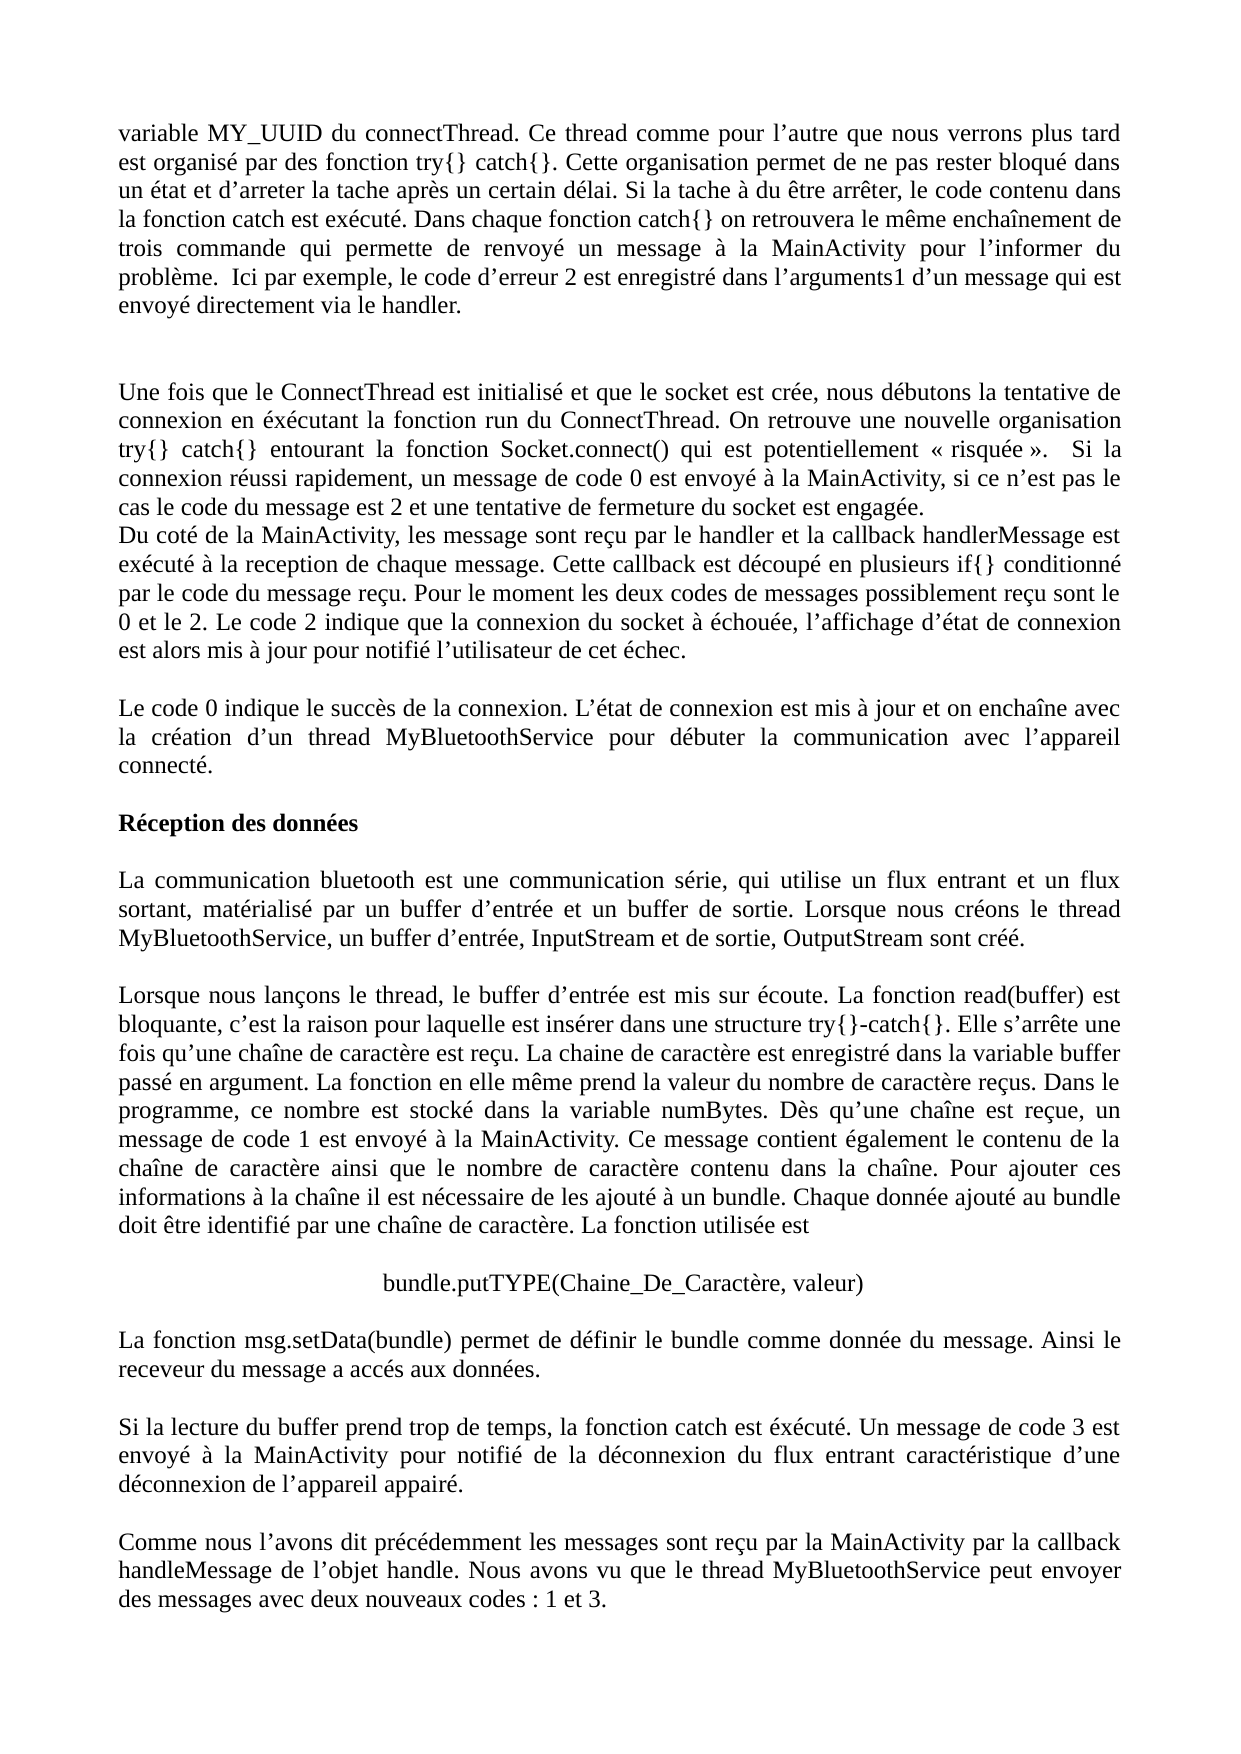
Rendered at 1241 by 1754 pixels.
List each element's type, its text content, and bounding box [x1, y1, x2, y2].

text Comme nous l’avons dit précédemment les messages sont reçu par la MainActivity par la callback handleMessage de l’objet handle. Nous avons vu que le thread MyBluetoothService peut envoyer des messages avec deux nouveaux codes : 1 et 3. [118, 1527, 1122, 1613]
text variable MY_UUID du connectThread. Ce thread comme pour l’autre que nous verrons plus tard est organisé par des fonction try{} catch{}. Cette organisation permet de ne pas rester bloqué dans un état et d’arreter la tache après un certain délai. Si la tache à du être arrêter, le code contenu dans la fonction catch est exécuté. Dans chaque fonction catch{} on retrouvera le même enchaînement de trois commande qui permette de renvoyé un message à la MainActivity pour l’informer du problème. Ici par exemple, le code d’erreur 2 est enregistré dans l’arguments1 d’un message qui est envoyé directement via le handler. [118, 118, 1122, 319]
text Du coté de la MainActivity, les message sont reçu par le handler et la callback handlerMessage est exécuté à la reception de chaque message. Cette callback est découpé en plusieurs if{} conditionné par le code du message reçu. Pour le moment les deux codes de messages possiblement reçu sont le 0 et le 2. Le code 2 indique que la connexion du socket à échouée, l’affichage d’état de connexion est alors mis à jour pour notifié l’utilisateur de cet échec. [118, 521, 1122, 664]
text bundle.putTYPE(Chaine_De_Caractère, valeur) [118, 1268, 1122, 1297]
text Une fois que le ConnectThread est initialisé et que le socket est crée, nous débutons la tentative de connexion en éxécutant la fonction run du ConnectThread. On retrouve une nouvelle organisation try{} catch{} entourant la fonction Socket.connect() qui est potentiellement « risquée ». Si la connexion réussi rapidement, un message de code 0 est envoyé à la MainActivity, si ce n’est pas le cas le code du message est 2 et une tentative de fermeture du socket est engagée. [118, 377, 1122, 521]
text Lorsque nous lançons le thread, le buffer d’entrée est mis sur écoute. La fonction read(buffer) est bloquante, c’est la raison pour laquelle est insérer dans une structure try{}-catch{}. Elle s’arrête une fois qu’une chaîne de caractère est reçu. La chaine de caractère est enregistré dans la variable buffer passé en argument. La fonction en elle même prend la valeur du nombre de caractère reçus. Dans le programme, ce nombre est stocké dans la variable numBytes. Dès qu’une chaîne est reçue, un message de code 1 est envoyé à la MainActivity. Ce message contient également le contenu de la chaîne de caractère ainsi que le nombre de caractère contenu dans la chaîne. Pour ajouter ces informations à la chaîne il est nécessaire de les ajouté à un bundle. Chaque donnée ajouté au bundle doit être identifié par une chaîne de caractère. La fonction utilisée est [118, 981, 1122, 1239]
text Si la lecture du buffer prend trop de temps, la fonction catch est éxécuté. Un message de code 3 est envoyé à la MainActivity pour notifié de la déconnexion du flux entrant caractéristique d’une déconnexion de l’appareil appairé. [118, 1412, 1122, 1498]
text La fonction msg.setData(bundle) permet de définir le bundle comme donnée du message. Ainsi le receveur du message a accés aux données. [118, 1326, 1122, 1383]
text Le code 0 indique le succès de la connexion. L’état de connexion est mis à jour et on enchaîne avec la création d’un thread MyBluetoothService pour débuter la communication avec l’appareil connecté. [118, 693, 1122, 779]
text Réception des données [118, 808, 1122, 837]
text La communication bluetooth est une communication série, qui utilise un flux entrant et un flux sortant, matérialisé par un buffer d’entrée et un buffer de sortie. Lorsque nous créons le thread MyBluetoothService, un buffer d’entrée, InputStream et de sortie, OutputStream sont créé. [118, 866, 1122, 952]
